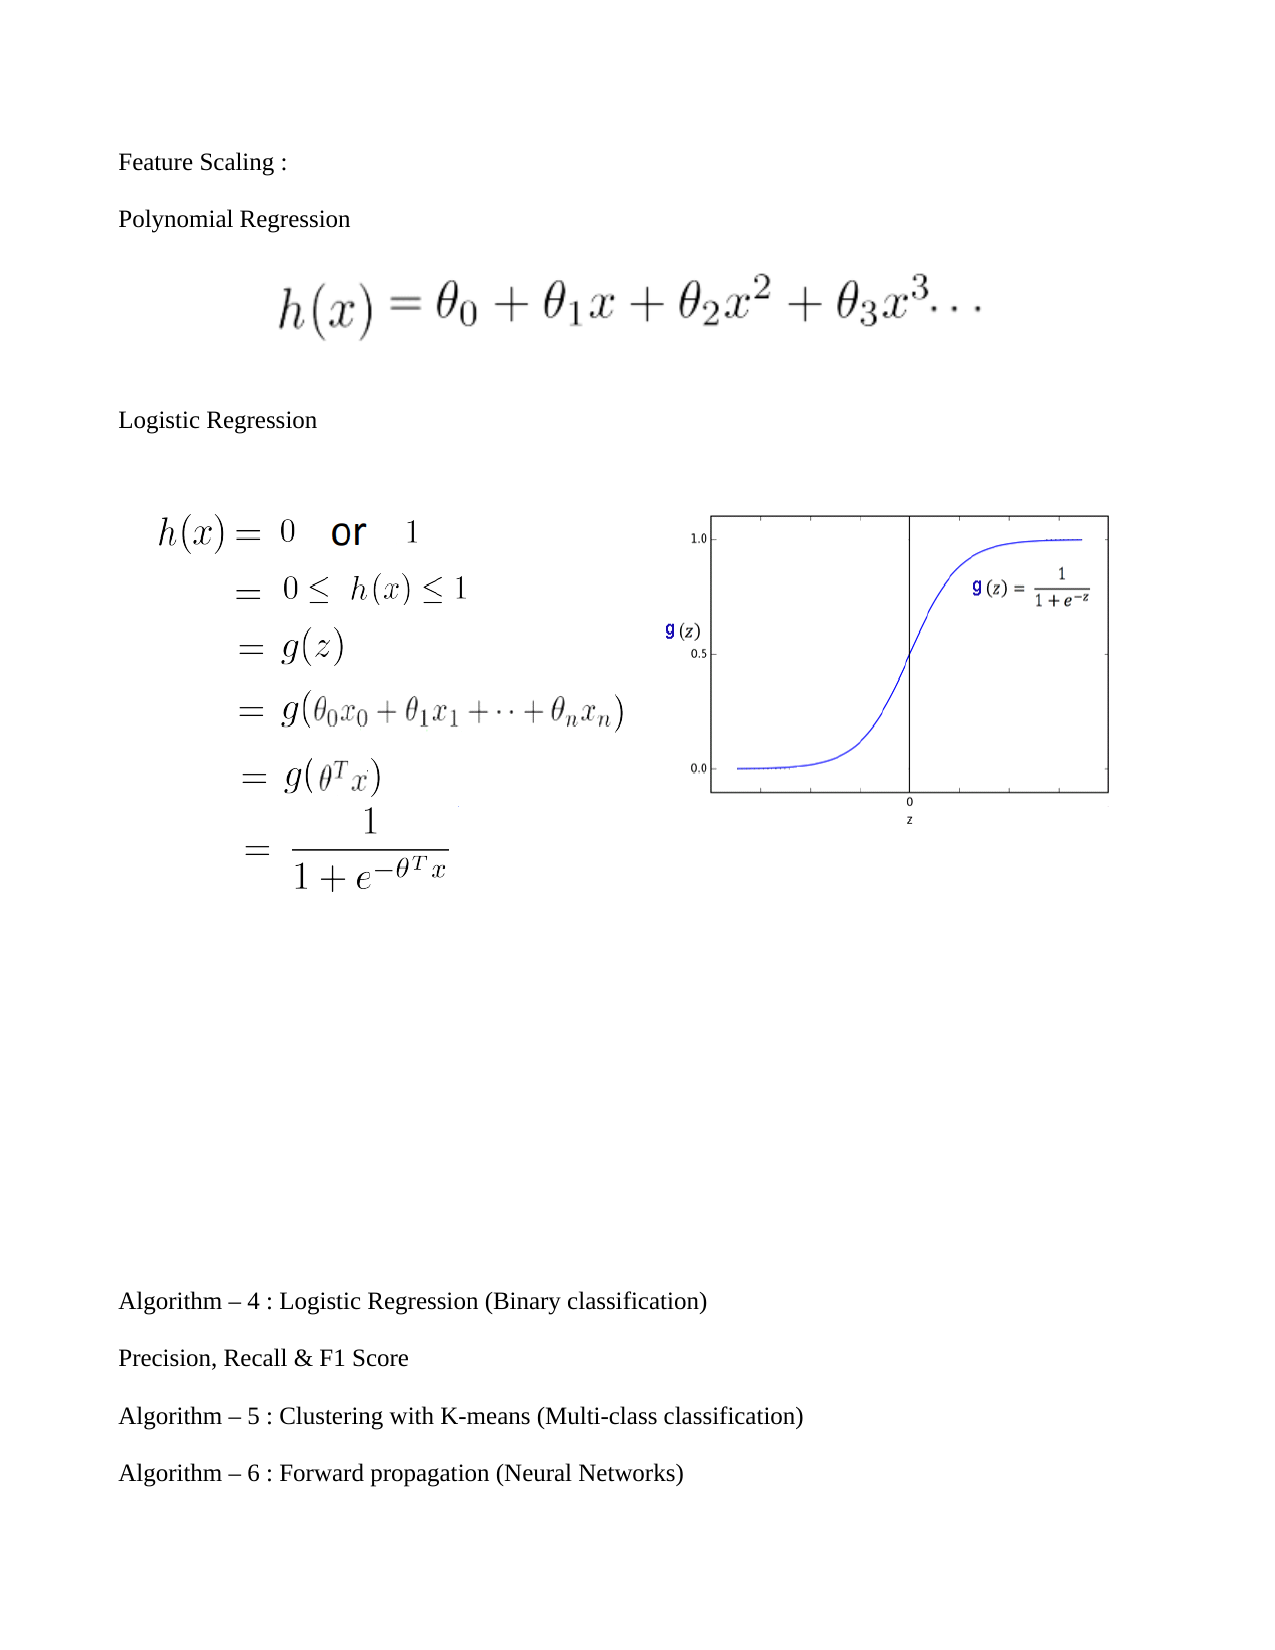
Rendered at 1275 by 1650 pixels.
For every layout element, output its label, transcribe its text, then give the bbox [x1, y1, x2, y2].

text Feature Scaling : [118, 147, 1157, 176]
text Algorithm – 6 : Forward propagation (Neural Networks) [118, 1458, 1157, 1487]
text Precision, Recall & F1 Score [118, 1343, 1157, 1372]
text Algorithm – 5 : Clustering with K-means (Multi-class classification) [118, 1401, 1157, 1429]
text Polynomial Regression [118, 204, 1157, 233]
text Algorithm – 4 : Logistic Regression (Binary classification) [118, 1286, 1157, 1314]
text Logistic Regression [118, 405, 1157, 434]
